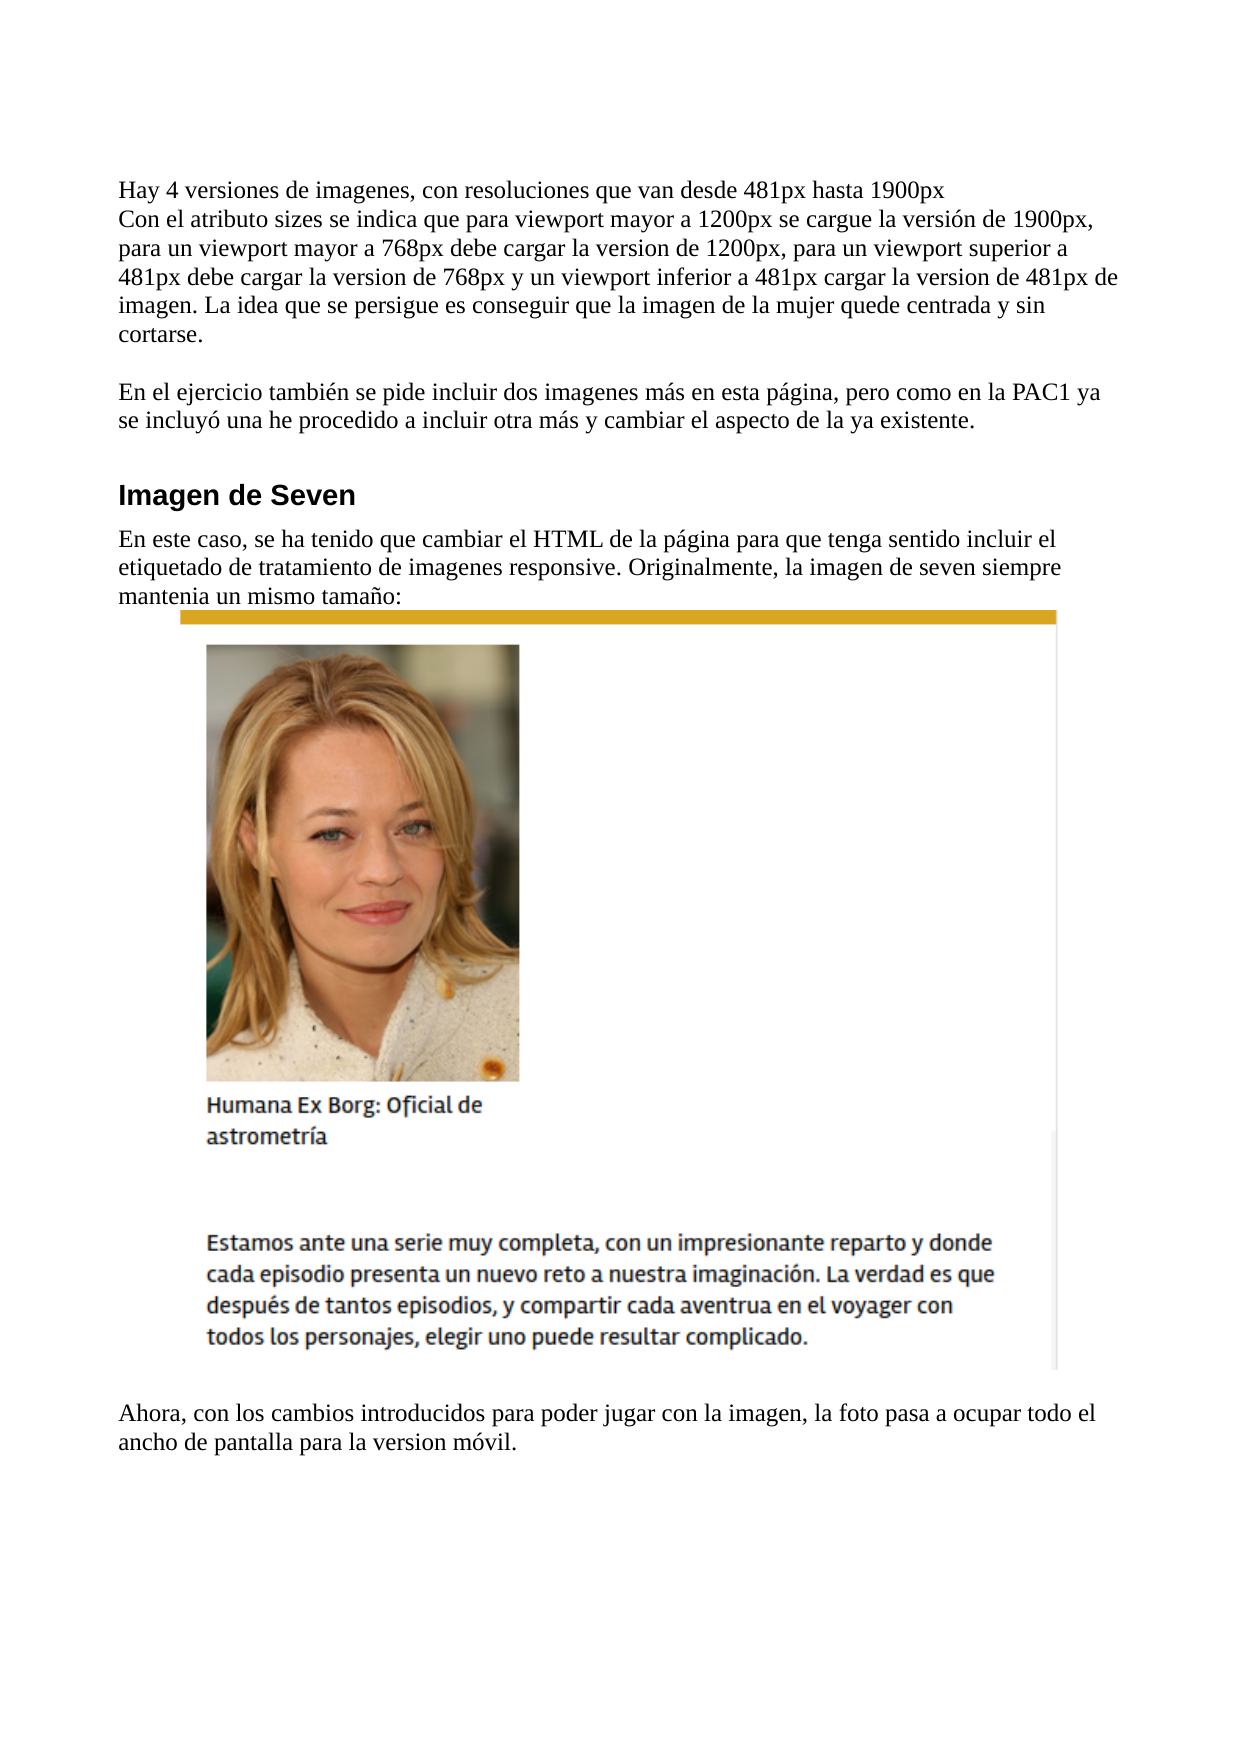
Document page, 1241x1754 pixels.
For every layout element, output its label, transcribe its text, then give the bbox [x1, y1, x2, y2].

text Con el atributo sizes se indica que para viewport mayor a 1200px se cargue la versión de 1900px, para un viewport mayor a 768px debe cargar la version de 1200px, para un viewport superior a 481px debe cargar la version de 768px y un viewport inferior a 481px cargar la version de 481px de imagen. La idea que se persigue es conseguir que la imagen de la mujer quede centrada y sin cortarse. [118, 204, 1122, 348]
text Ahora, con los cambios introducidos para poder jugar con la imagen, la foto pasa a ocupar todo el ancho de pantalla para la version móvil. [118, 1398, 1122, 1456]
text En el ejercicio también se pide incluir dos imagenes más en esta página, pero como en la PAC1 ya se incluyó una he procedido a incluir otra más y cambiar el aspecto de la ya existente. [118, 377, 1122, 434]
picture [180, 610, 1060, 1370]
text En este caso, se ha tenido que cambiar el HTML de la página para que tenga sentido incluir el etiquetado de tratamiento de imagenes responsive. Originalmente, la imagen de seven siempre mantenia un mismo tamaño: [118, 524, 1122, 610]
subtitle Imagen de Seven [118, 478, 1122, 511]
text Hay 4 versiones de imagenes, con resoluciones que van desde 481px hasta 1900px [118, 176, 1122, 204]
